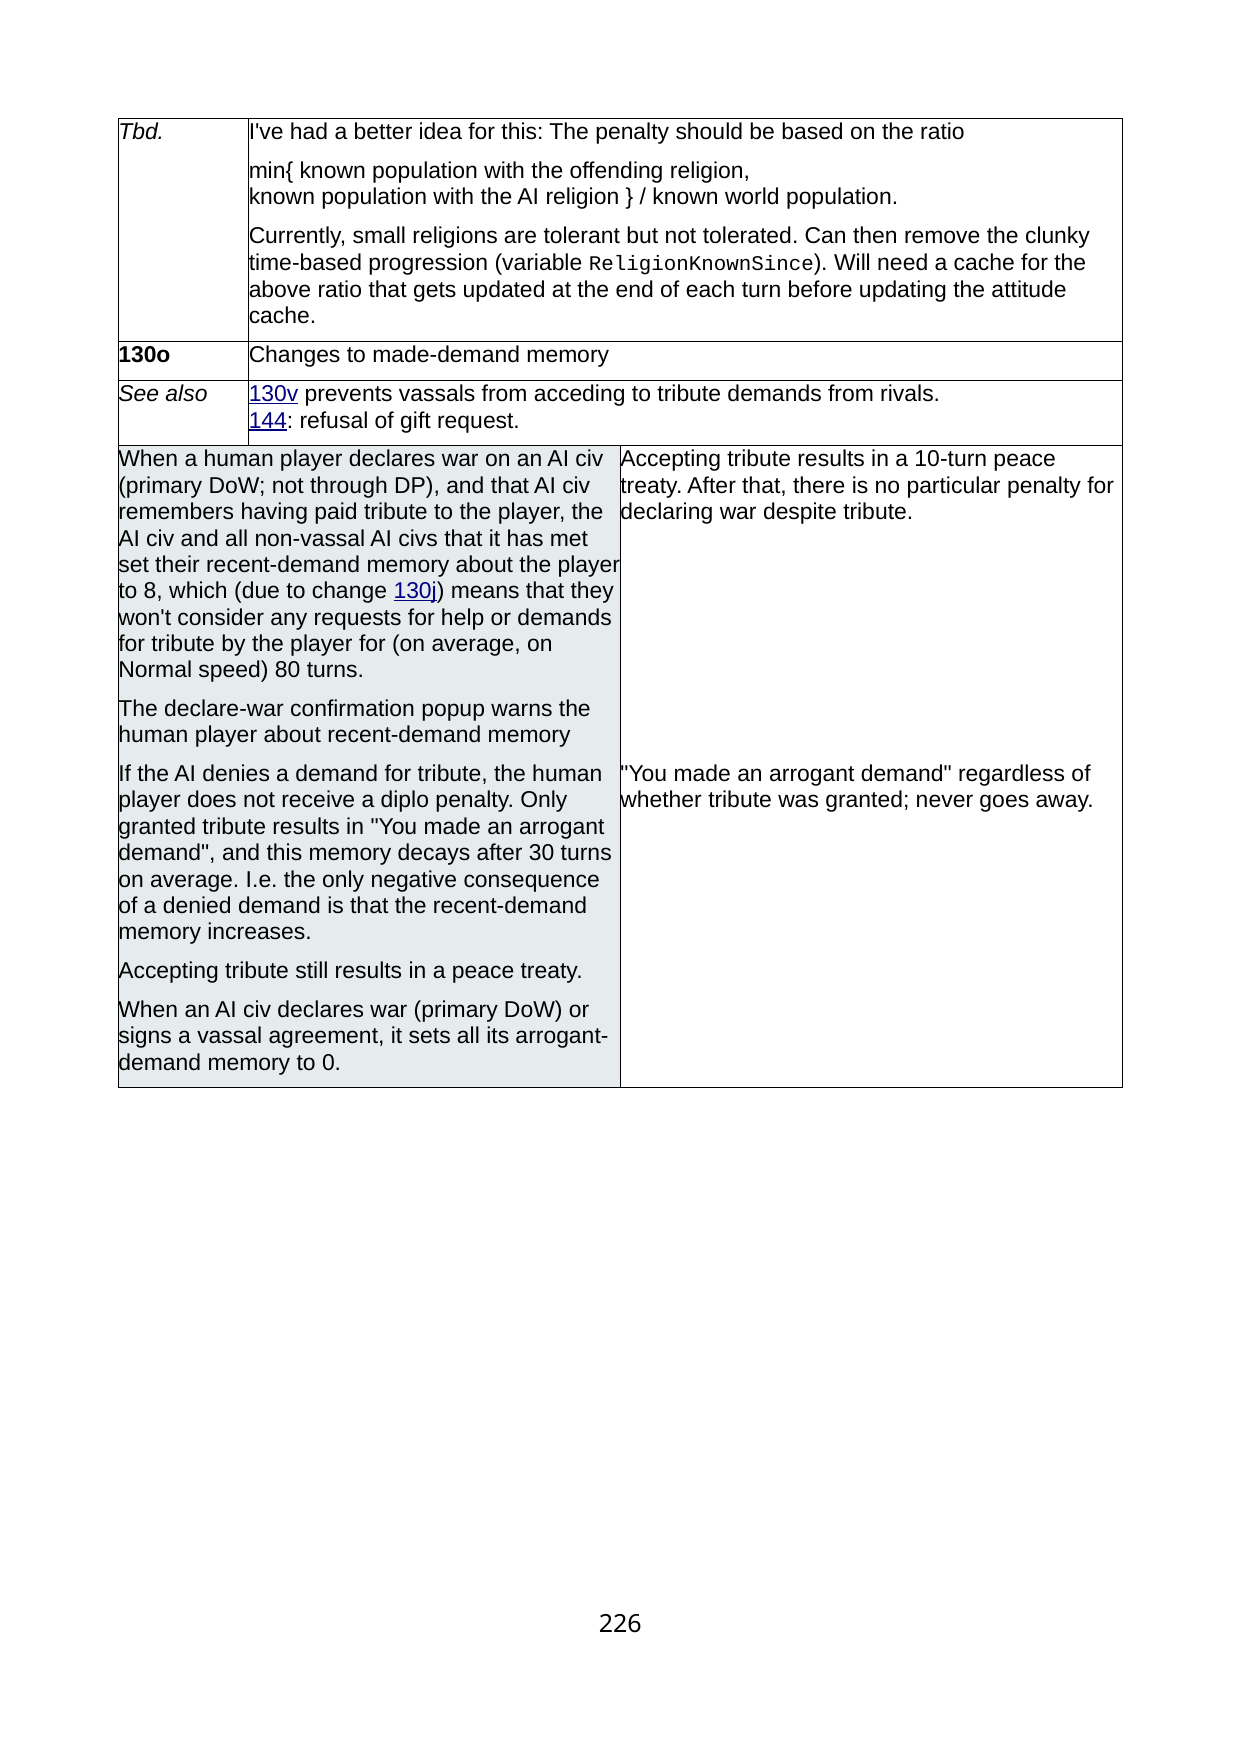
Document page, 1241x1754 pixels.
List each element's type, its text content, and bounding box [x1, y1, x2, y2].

table_cell Tbd. [119, 119, 248, 341]
table_cell See also [119, 381, 248, 445]
table_cell Accepting tribute results in a 10-turn peace treaty. After that, there is no particular penalty for declaring war despite tribute. "You made an arrogant demand" regardless of whether tribute was granted; never goes away. [621, 446, 1122, 1087]
table_cell When a human player declares war on an AI civ (primary DoW; not through DP), and that AI civ remembers having paid tribute to the player, the AI civ and all non-vassal AI civs that it has met set their recent-demand memory about the player to 8, which (due to change 130j) means that they won't consider any requests for help or demands for tribute by the player for (on average, on Normal speed) 80 turns. The declare-war confirmation popup warns the human player about recent-demand memory If the AI denies a demand for tribute, the human player does not receive a diplo penalty. Only granted tribute results in "You made an arrogant demand", and this memory decays after 30 turns on average. I.e. the only negative consequence of a denied demand is that the recent-demand memory increases. Accepting tribute still results in a peace treaty. When an AI civ declares war (primary DoW) or signs a vassal agreement, it sets all its arrogant-demand memory to 0. [119, 446, 620, 1087]
table_cell I've had a better idea for this: The penalty should be based on the ratio min{ known population with the offending religion, known population with the AI religion } / known world population. Currently, small religions are tolerant but not tolerated. Can then remove the clunky time-based progression (variable ReligionKnownSince). Will need a cache for the above ratio that gets updated at the end of each turn before updating the attitude cache. [249, 119, 1122, 341]
table_cell 130v prevents vassals from acceding to tribute demands from rivals. 144: refusal of gift request. [249, 381, 1122, 445]
table_cell Changes to made-demand memory [249, 342, 1122, 380]
table_cell 130o [119, 342, 248, 380]
